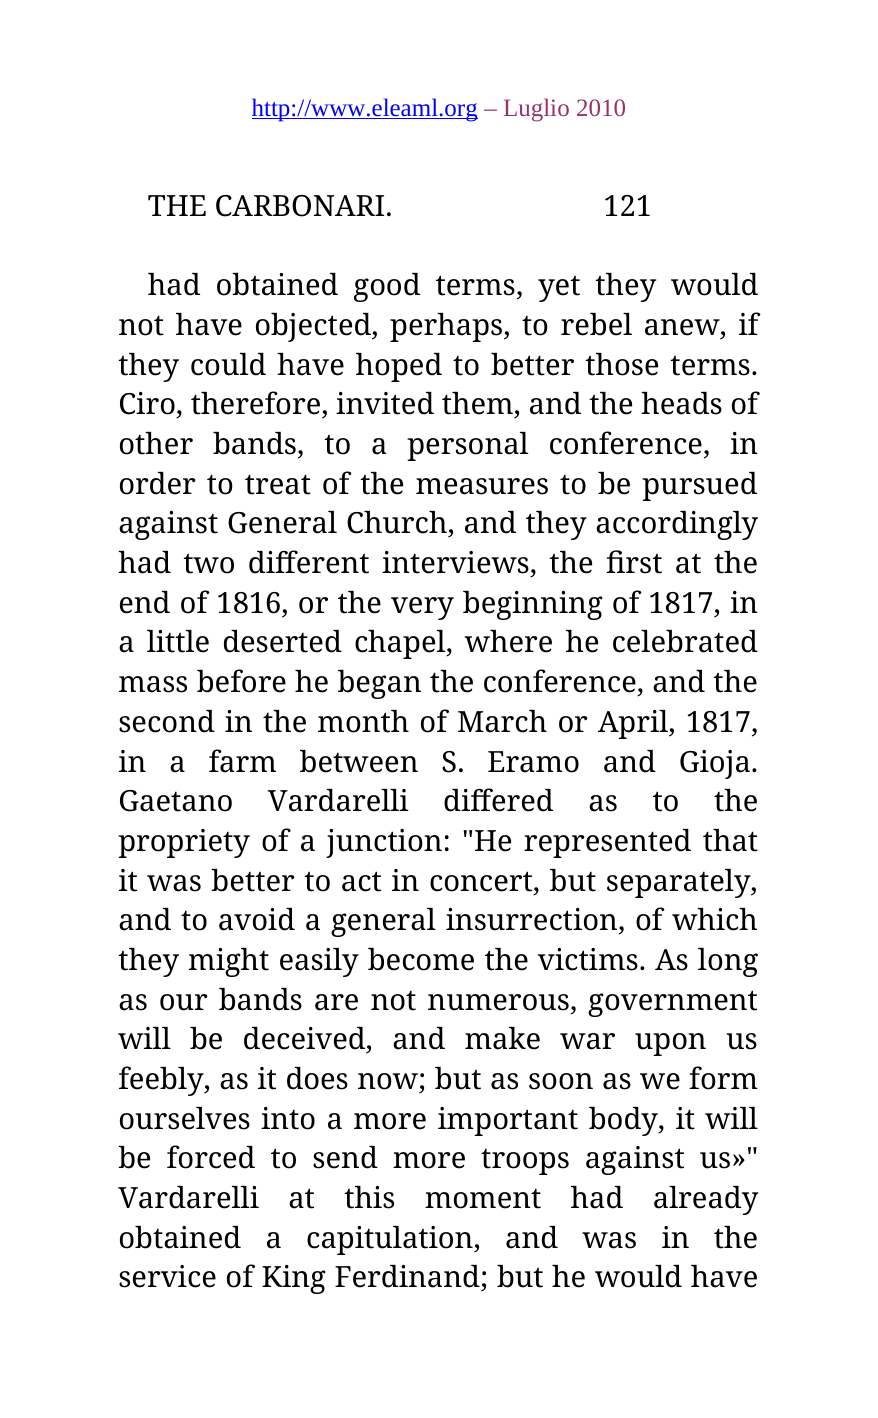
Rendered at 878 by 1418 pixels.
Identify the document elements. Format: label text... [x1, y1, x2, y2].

text THE CARBONARI. 121 [118, 185, 759, 225]
text had obtained good terms, yet they would not have objected, perhaps, to rebel anew, if they could have hoped to better those terms. Ciro, therefore, invited them, and the heads of other bands, to a personal conference, in order to treat of the measures to be pursued against General Church, and they accordingly had two different interviews, the first at the end of 1816, or the very beginning of 1817, in a little deserted chapel, where he celebrated mass before he began the conference, and the second in the month of March or April, 1817, in a farm between S. Eramo and Gioja. Gaetano Vardarelli differed as to the propriety of a junction: "He represented that it was better to act in concert, but separately, and to avoid a general insurrection, of which they might easily become the victims. As long as our bands are not numerous, government will be deceived, and make war upon us feebly, as it does now; but as soon as we form ourselves into a more important body, it will be forced to send more troops against us»" Vardarelli at this moment had already obtained a capitulation, and was in the service of King Ferdinand; but he would have [118, 264, 759, 1296]
